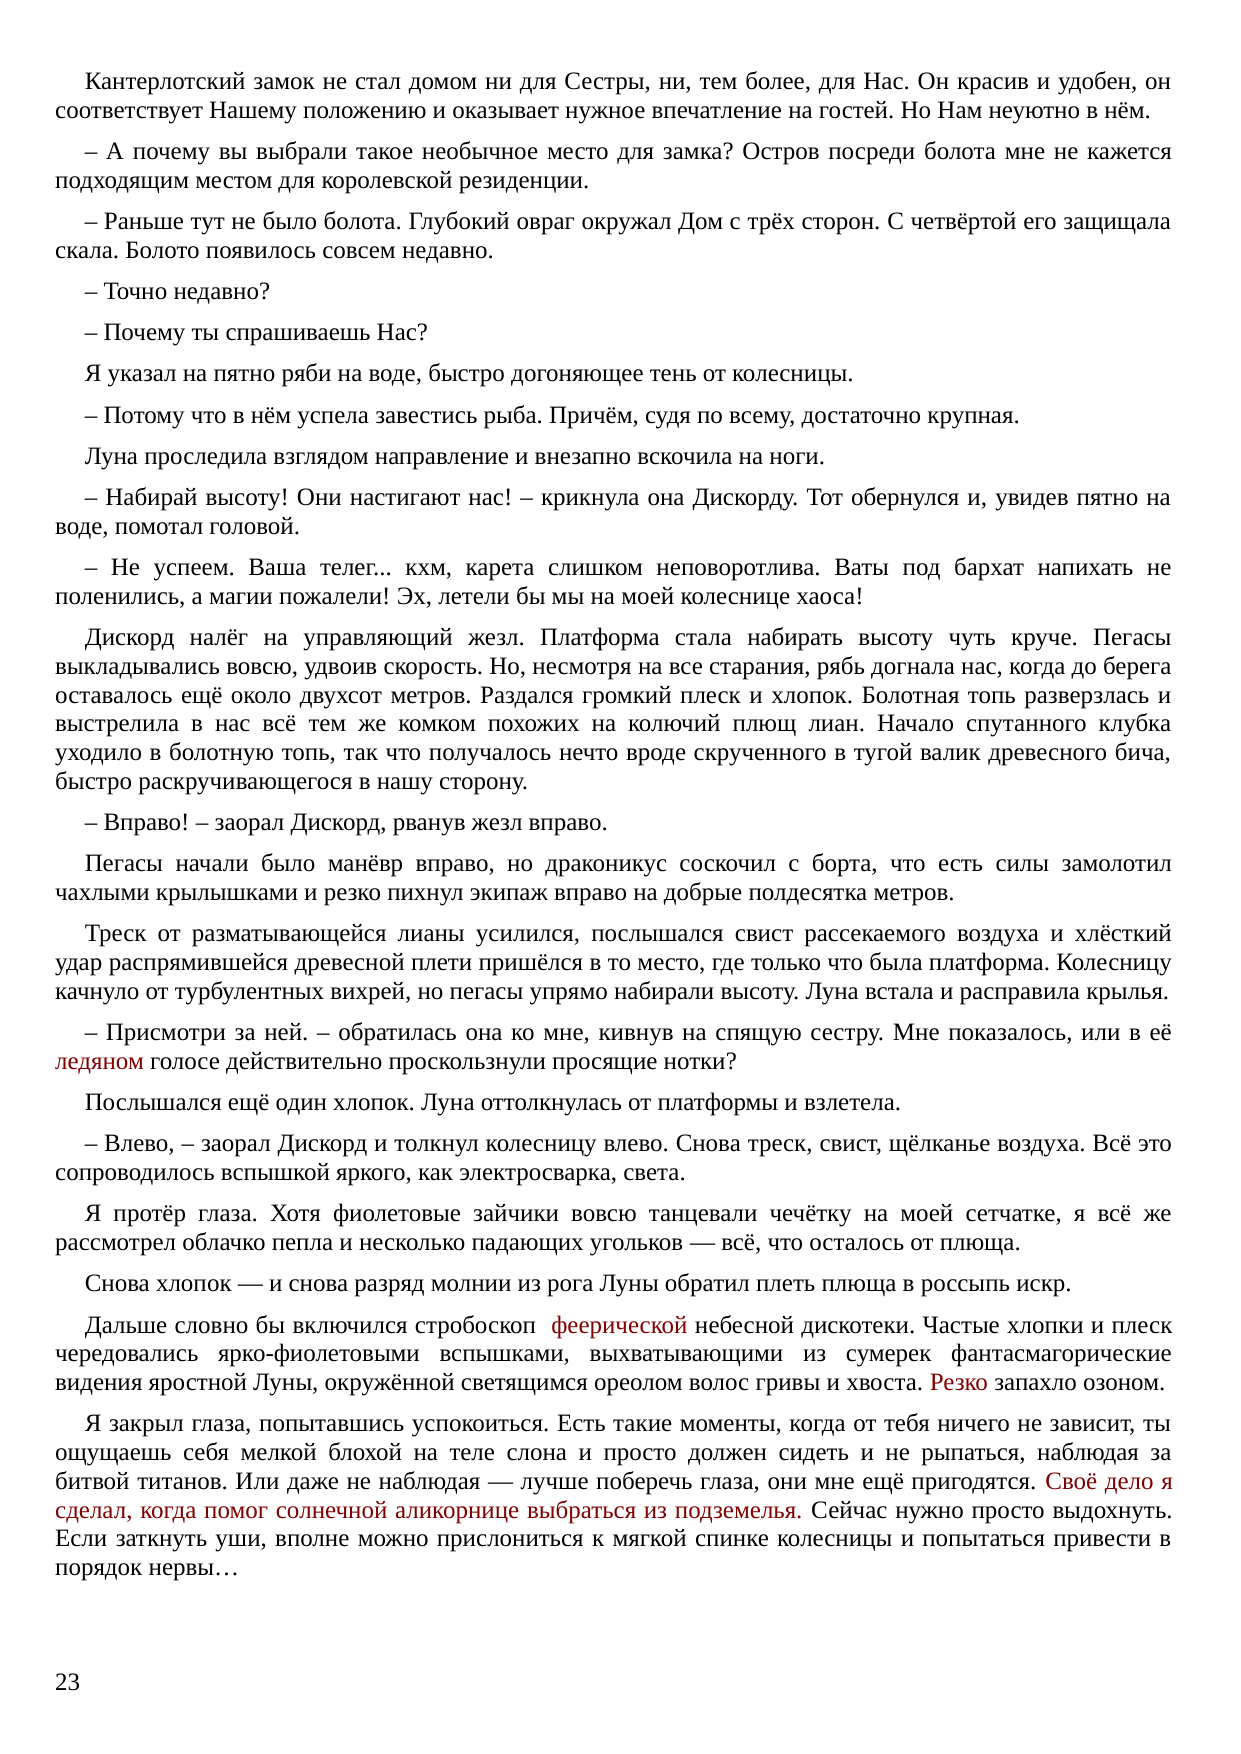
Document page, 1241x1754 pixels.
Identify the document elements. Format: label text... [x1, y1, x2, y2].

text – Присмотри за ней. – обратилась она ко мне, кивнув на спящую сестру. Мне показалось, или в её ледяном голосе действительно проскользнули просящие нотки? [55, 1017, 1173, 1075]
text Луна проследила взглядом направление и внезапно вскочила на ноги. [55, 441, 1173, 470]
text Послышался ещё один хлопок. Луна оттолкнулась от платформы и взлетела. [55, 1087, 1173, 1116]
text Я протёр глаза. Хотя фиолетовые зайчики вовсю танцевали чечётку на моей сетчатке, я всё же рассмотрел облачко пепла и несколько падающих угольков — всё, что осталось от плюща. [55, 1198, 1173, 1256]
text – Не успеем. Ваша телег... кхм, карета слишком неповоротлива. Ваты под бархат напихать не поленились, а магии пожалели! Эх, летели бы мы на моей колеснице хаоса! [55, 552, 1173, 610]
text Дискорд налёг на управляющий жезл. Платформа стала набирать высоту чуть круче. Пегасы выкладывались вовсю, удвоив скорость. Но, несмотря на все старания, рябь догнала нас, когда до берега оставалось ещё около двухсот метров. Раздался громкий плеск и хлопок. Болотная топь разверзлась и выстрелила в нас всё тем же комком похожих на колючий плющ лиан. Начало спутанного клубка уходило в болотную топь, так что получалось нечто вроде скрученного в тугой валик древесного бича, быстро раскручивающегося в нашу сторону. [55, 622, 1173, 795]
text – Вправо! – заорал Дискорд, рванув жезл вправо. [55, 807, 1173, 836]
text Я указал на пятно ряби на воде, быстро догоняющее тень от колесницы. [55, 358, 1173, 387]
text Кантерлотский замок не стал домом ни для Сестры, ни, тем более, для Нас. Он красив и удобен, он соответствует Нашему положению и оказывает нужное впечатление на гостей. Но Нам неуютно в нём. [55, 66, 1173, 123]
text Пегасы начали было манёвр вправо, но драконикус соскочил с борта, что есть силы замолотил чахлыми крылышками и резко пихнул экипаж вправо на добрые полдесятка метров. [55, 848, 1173, 906]
text – Почему ты спрашиваешь Нас? [55, 317, 1173, 346]
text – Раньше тут не было болота. Глубокий овраг окружал Дом с трёх сторон. С четвёртой его защищала скала. Болото появилось совсем недавно. [55, 206, 1173, 263]
text – Влево, – заорал Дискорд и толкнул колесницу влево. Снова треск, свист, щёлканье воздуха. Всё это сопроводилось вспышкой яркого, как электросварка, света. [55, 1128, 1173, 1186]
text Треск от разматывающейся лианы усилился, послышался свист рассекаемого воздуха и хлёсткий удар распрямившейся древесной плети пришёлся в то место, где только что была платформа. Колесницу качнуло от турбулентных вихрей, но пегасы упрямо набирали высоту. Луна встала и расправила крылья. [55, 918, 1173, 1005]
text Я закрыл глаза, попытавшись успокоиться. Есть такие моменты, когда от тебя ничего не зависит, ты ощущаешь себя мелкой блохой на теле слона и просто должен сидеть и не рыпаться, наблюдая за битвой титанов. Или даже не наблюдая — лучше поберечь глаза, они мне ещё пригодятся. Своё дело я сделал, когда помог солнечной аликорнице выбраться из подземелья. Сейчас нужно просто выдохнуть. Если заткнуть уши, вполне можно прислониться к мягкой спинке колесницы и попытаться привести в порядок нервы… [55, 1408, 1173, 1581]
text Дальше словно бы включился стробоскоп феерической небесной дискотеки. Частые хлопки и плеск чередовались ярко-фиолетовыми вспышками, выхватывающими из сумерек фантасмагорические видения яростной Луны, окружённой светящимся ореолом волос гривы и хвоста. Резко запахло озоном. [55, 1310, 1173, 1396]
text – Потому что в нём успела завестись рыба. Причём, судя по всему, достаточно крупная. [55, 400, 1173, 428]
text Снова хлопок — и снова разряд молнии из рога Луны обратил плеть плюща в россыпь искр. [55, 1268, 1173, 1297]
text – Набирай высоту! Они настигают нас! – крикнула она Дискорду. Тот обернулся и, увидев пятно на воде, помотал головой. [55, 482, 1173, 540]
text – Точно недавно? [55, 276, 1173, 305]
text – А почему вы выбрали такое необычное место для замка? Остров посреди болота мне не кажется подходящим местом для королевской резиденции. [55, 136, 1173, 193]
